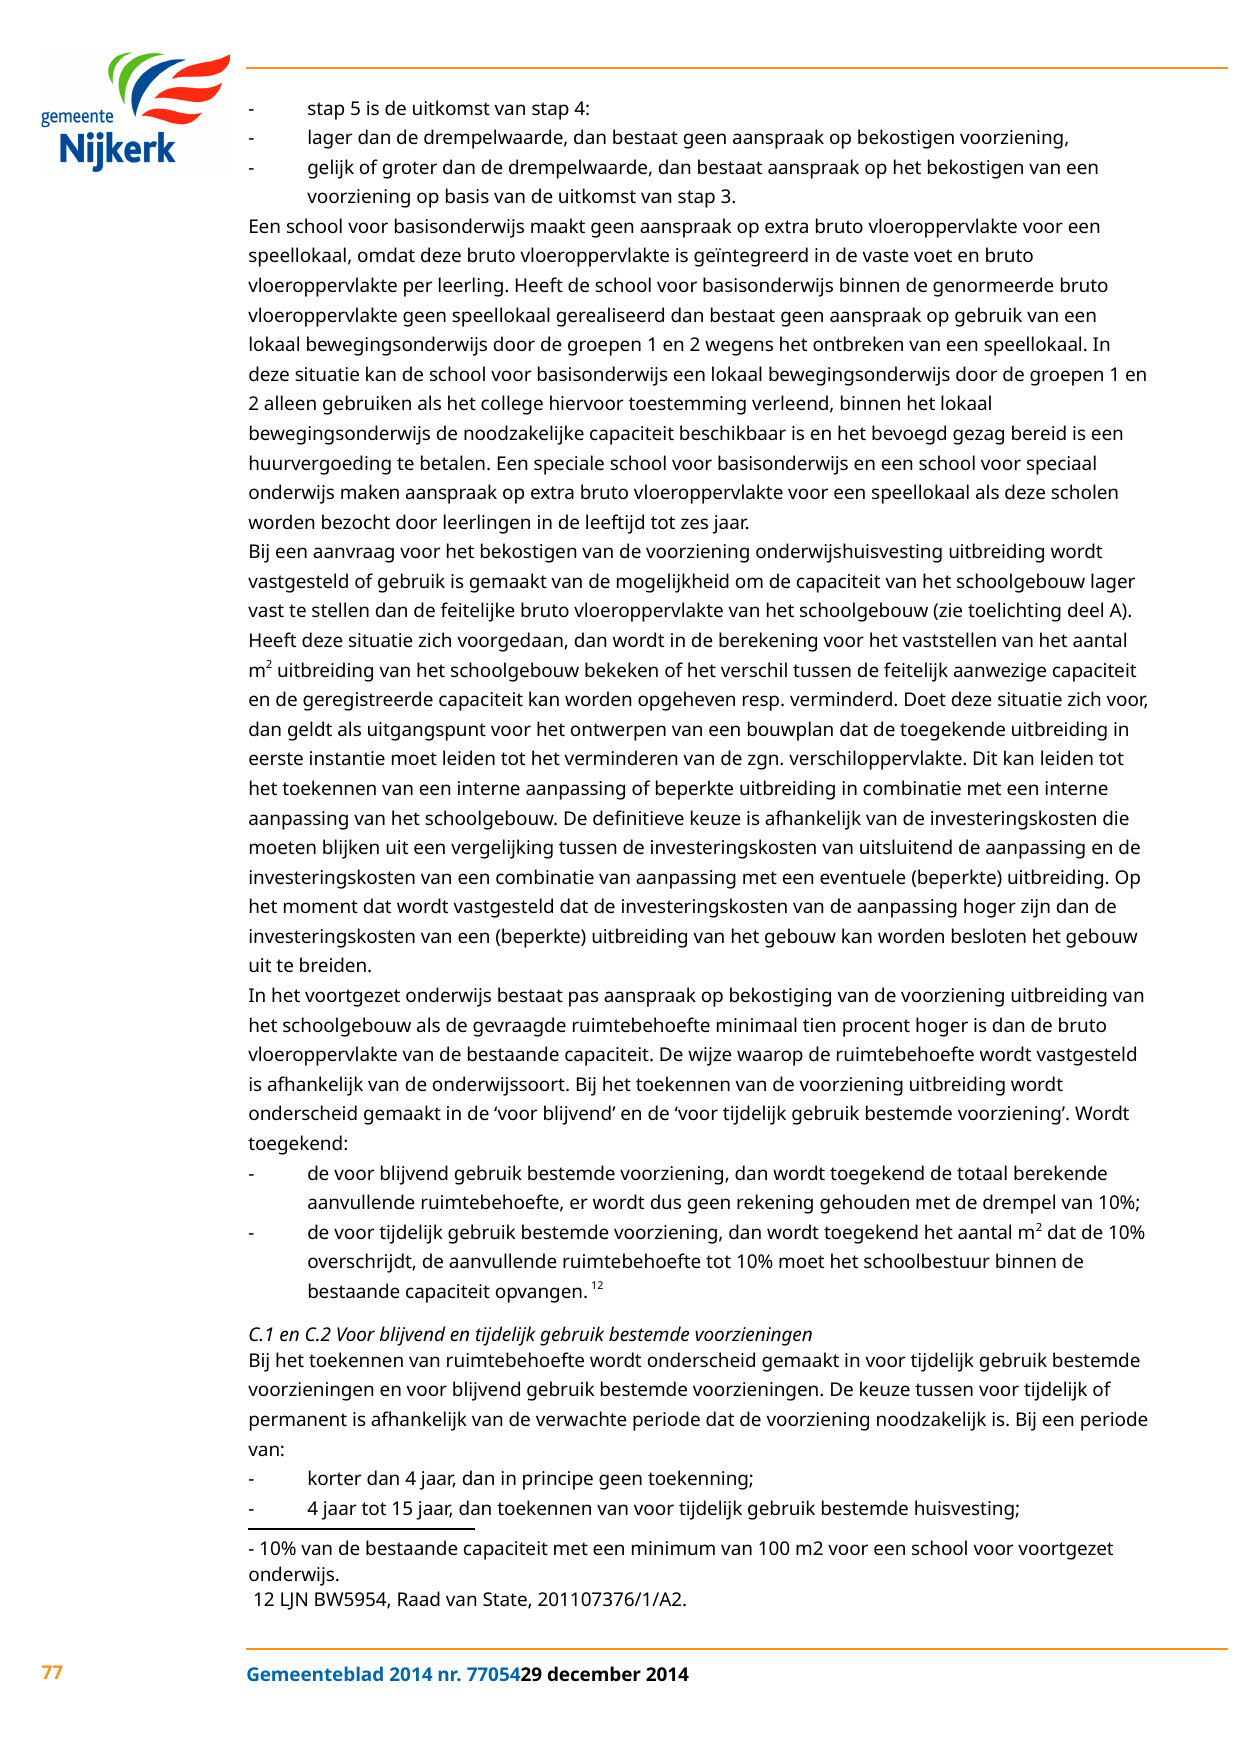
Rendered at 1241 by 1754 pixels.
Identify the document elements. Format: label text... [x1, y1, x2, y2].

text Bij een aanvraag voor het bekostigen van de voorziening onderwijshuisvesting uitbreiding wordt vastgesteld of gebruik is gemaakt van de mogelijkheid om de capaciteit van het schoolgebouw lager vast te stellen dan de feitelijke bruto vloeroppervlakte van het schoolgebouw (zie toelichting deel A). Heeft deze situatie zich voorgedaan, dan wordt in de berekening voor het vaststellen van het aantal m2 uitbreiding van het schoolgebouw bekeken of het verschil tussen de feitelijk aanwezige capaciteit en de geregistreerde capaciteit kan worden opgeheven resp. verminderd. Doet deze situatie zich voor, dan geldt als uitgangspunt voor het ontwerpen van een bouwplan dat de toegekende uitbreiding in eerste instantie moet leiden tot het verminderen van de zgn. verschiloppervlakte. Dit kan leiden tot het toekennen van een interne aanpassing of beperkte uitbreiding in combinatie met een interne aanpassing van het schoolgebouw. De definitieve keuze is afhankelijk van de investeringskosten die moeten blijken uit een vergelijking tussen de investeringskosten van uitsluitend de aanpassing en de investeringskosten van een combinatie van aanpassing met een eventuele (beperkte) uitbreiding. Op het moment dat wordt vastgesteld dat de investeringskosten van de aanpassing hoger zijn dan de investeringskosten van een (beperkte) uitbreiding van het gebouw kan worden besloten het gebouw uit te breiden. [248, 538, 1152, 978]
list - 10% van de bestaande capaciteit met een minimum van 100 m2 voor een school voor voortgezet onderwijs. [248, 1535, 1152, 1586]
list LJN BW5954, Raad van State, 201107376/1/A2. [248, 1586, 1152, 1612]
list 4 jaar tot 15 jaar, dan toekennen van voor tijdelijk gebruik bestemde huisvesting; [248, 1495, 1152, 1521]
text Bij het toekennen van ruimtebehoefte wordt onderscheid gemaakt in voor tijdelijk gebruik bestemde voorzieningen en voor blijvend gebruik bestemde voorzieningen. De keuze tussen voor tijdelijk of permanent is afhankelijk van de verwachte periode dat de voorziening noodzakelijk is. Bij een periode van: [248, 1347, 1152, 1461]
list gelijk of groter dan de drempelwaarde, dan bestaat aanspraak op het bekostigen van een voorziening op basis van de uitkomst van stap 3. [248, 154, 1152, 209]
text In het voortgezet onderwijs bestaat pas aanspraak op bekostiging van de voorziening uitbreiding van het schoolgebouw als de gevraagde ruimtebehoefte minimaal tien procent hoger is dan de bruto vloeroppervlakte van de bestaande capaciteit. De wijze waarop de ruimtebehoefte wordt vastgesteld is afhankelijk van de onderwijssoort. Bij het toekennen van de voorziening uitbreiding wordt onderscheid gemaakt in de ‘voor blijvend’ en de ‘voor tijdelijk gebruik bestemde voorziening’. Wordt toegekend: [248, 982, 1152, 1156]
list de voor tijdelijk gebruik bestemde voorziening, dan wordt toegekend het aantal m2 dat de 10% overschrijdt, de aanvullende ruimtebehoefte tot 10% moet het schoolbestuur binnen de bestaande capaciteit opvangen. [248, 1219, 1152, 1304]
list lager dan de drempelwaarde, dan bestaat geen aanspraak op bekostigen voorziening, [248, 124, 1152, 150]
picture [41, 47, 231, 172]
list stap 5 is de uitkomst van stap 4: [248, 95, 1152, 121]
list de voor blijvend gebruik bestemde voorziening, dan wordt toegekend de totaal berekende aanvullende ruimtebehoefte, er wordt dus geen rekening gehouden met de drempel van 10%; [248, 1160, 1152, 1215]
list korter dan 4 jaar, dan in principe geen toekenning; [248, 1465, 1152, 1491]
text C.1 en C.2 Voor blijvend en tijdelijk gebruik bestemde voorzieningen [248, 1321, 1152, 1347]
text Een school voor basisonderwijs maakt geen aanspraak op extra bruto vloeroppervlakte voor een speellokaal, omdat deze bruto vloeroppervlakte is geïntegreerd in de vaste voet en bruto vloeroppervlakte per leerling. Heeft de school voor basisonderwijs binnen de genormeerde bruto vloeroppervlakte geen speellokaal gerealiseerd dan bestaat geen aanspraak op gebruik van een lokaal bewegingsonderwijs door de groepen 1 en 2 wegens het ontbreken van een speellokaal. In deze situatie kan de school voor basisonderwijs een lokaal bewegingsonderwijs door de groepen 1 en 2 alleen gebruiken als het college hiervoor toestemming verleend, binnen het lokaal bewegingsonderwijs de noodzakelijke capaciteit beschikbaar is en het bevoegd gezag bereid is een huurvergoeding te betalen. Een speciale school voor basisonderwijs en een school voor speciaal onderwijs maken aanspraak op extra bruto vloeroppervlakte voor een speellokaal als deze scholen worden bezocht door leerlingen in de leeftijd tot zes jaar. [248, 213, 1152, 535]
